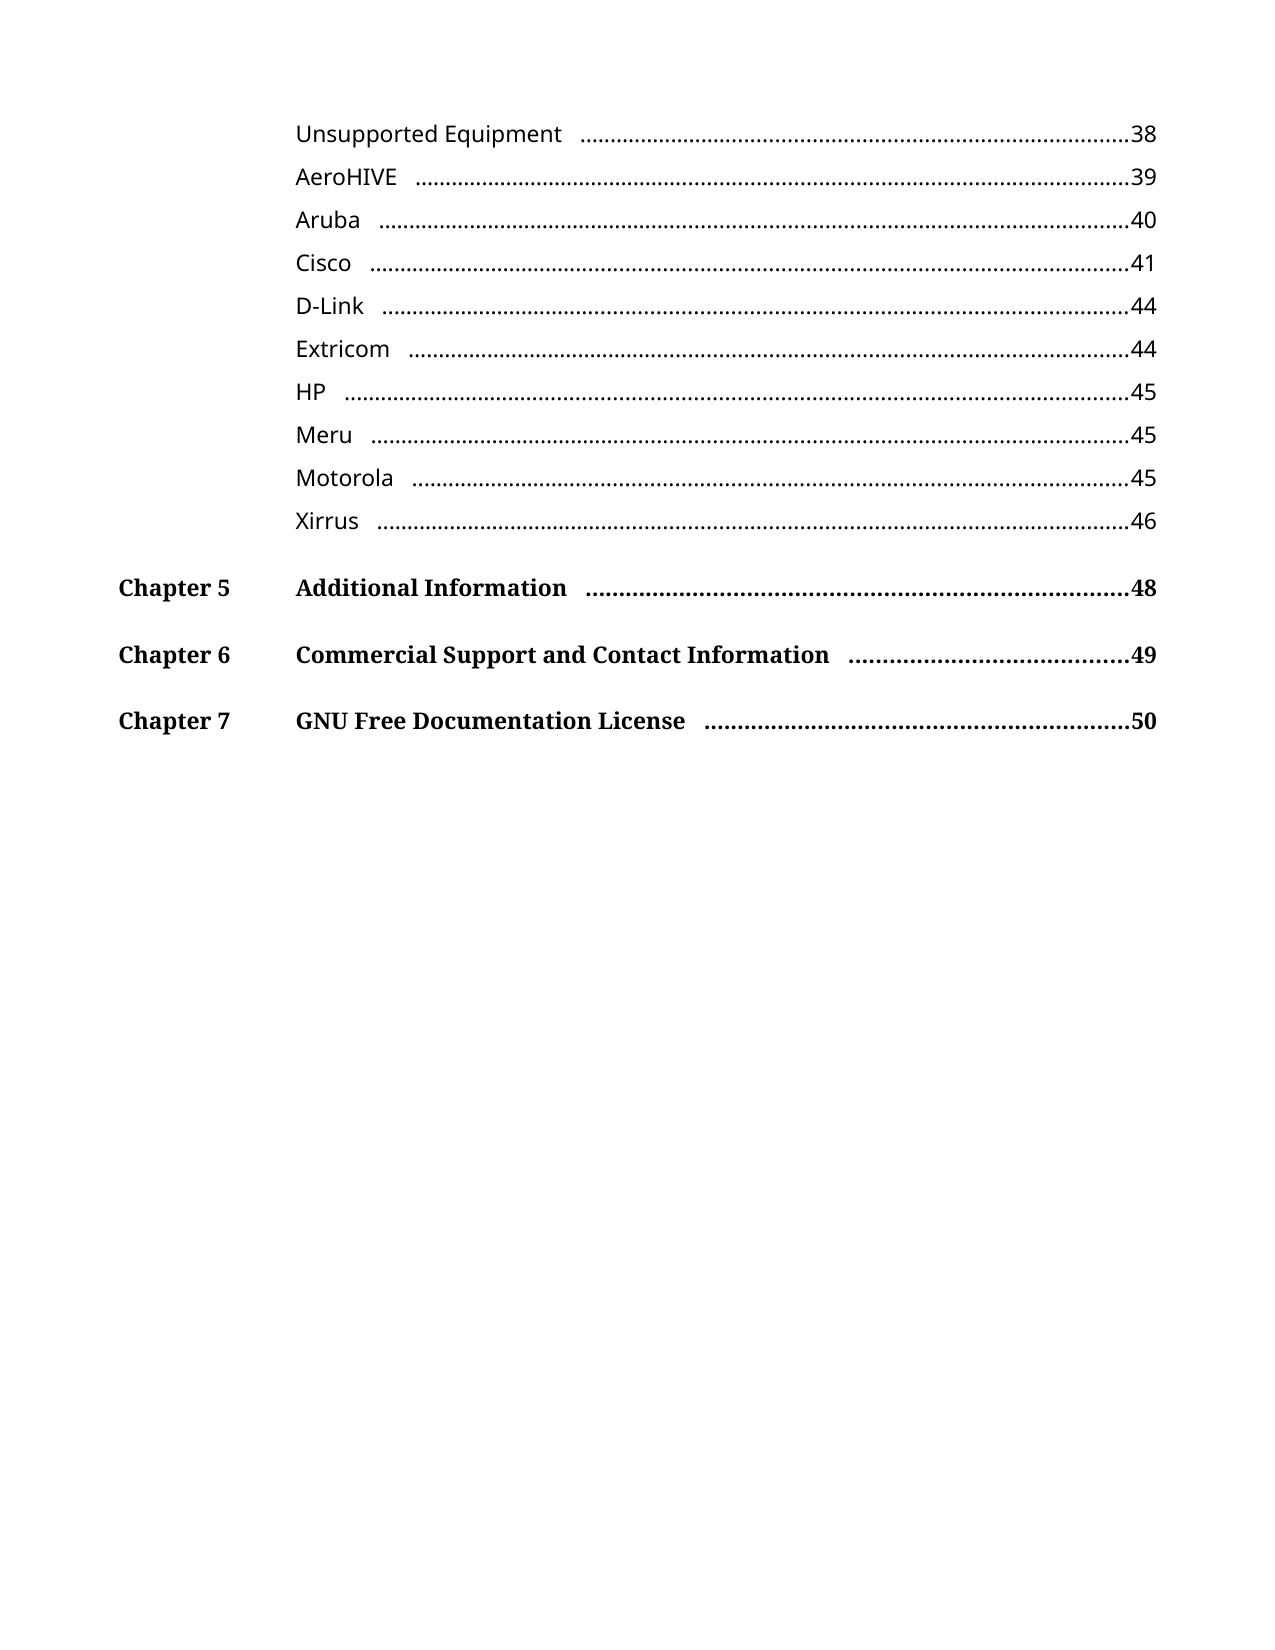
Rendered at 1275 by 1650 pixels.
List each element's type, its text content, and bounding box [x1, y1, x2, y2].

text HP 45 [295, 376, 1157, 407]
text AeroHIVE 39 [295, 161, 1157, 192]
text Meru 45 [295, 419, 1157, 451]
text Unsupported Equipment 38 [295, 118, 1157, 149]
text Chapter 7 GNU Free Documentation License 50 [118, 705, 1157, 737]
text Motorola 45 [295, 462, 1157, 493]
text Aruba 40 [295, 204, 1157, 235]
text Cisco 41 [295, 247, 1157, 278]
text Chapter 6 Commercial Support and Contact Information 49 [118, 639, 1157, 670]
text D-Link 44 [295, 290, 1157, 321]
text Xirrus 46 [295, 505, 1157, 537]
text Extricom 44 [295, 333, 1157, 364]
text Chapter 5 Additional Information 48 [118, 572, 1157, 603]
